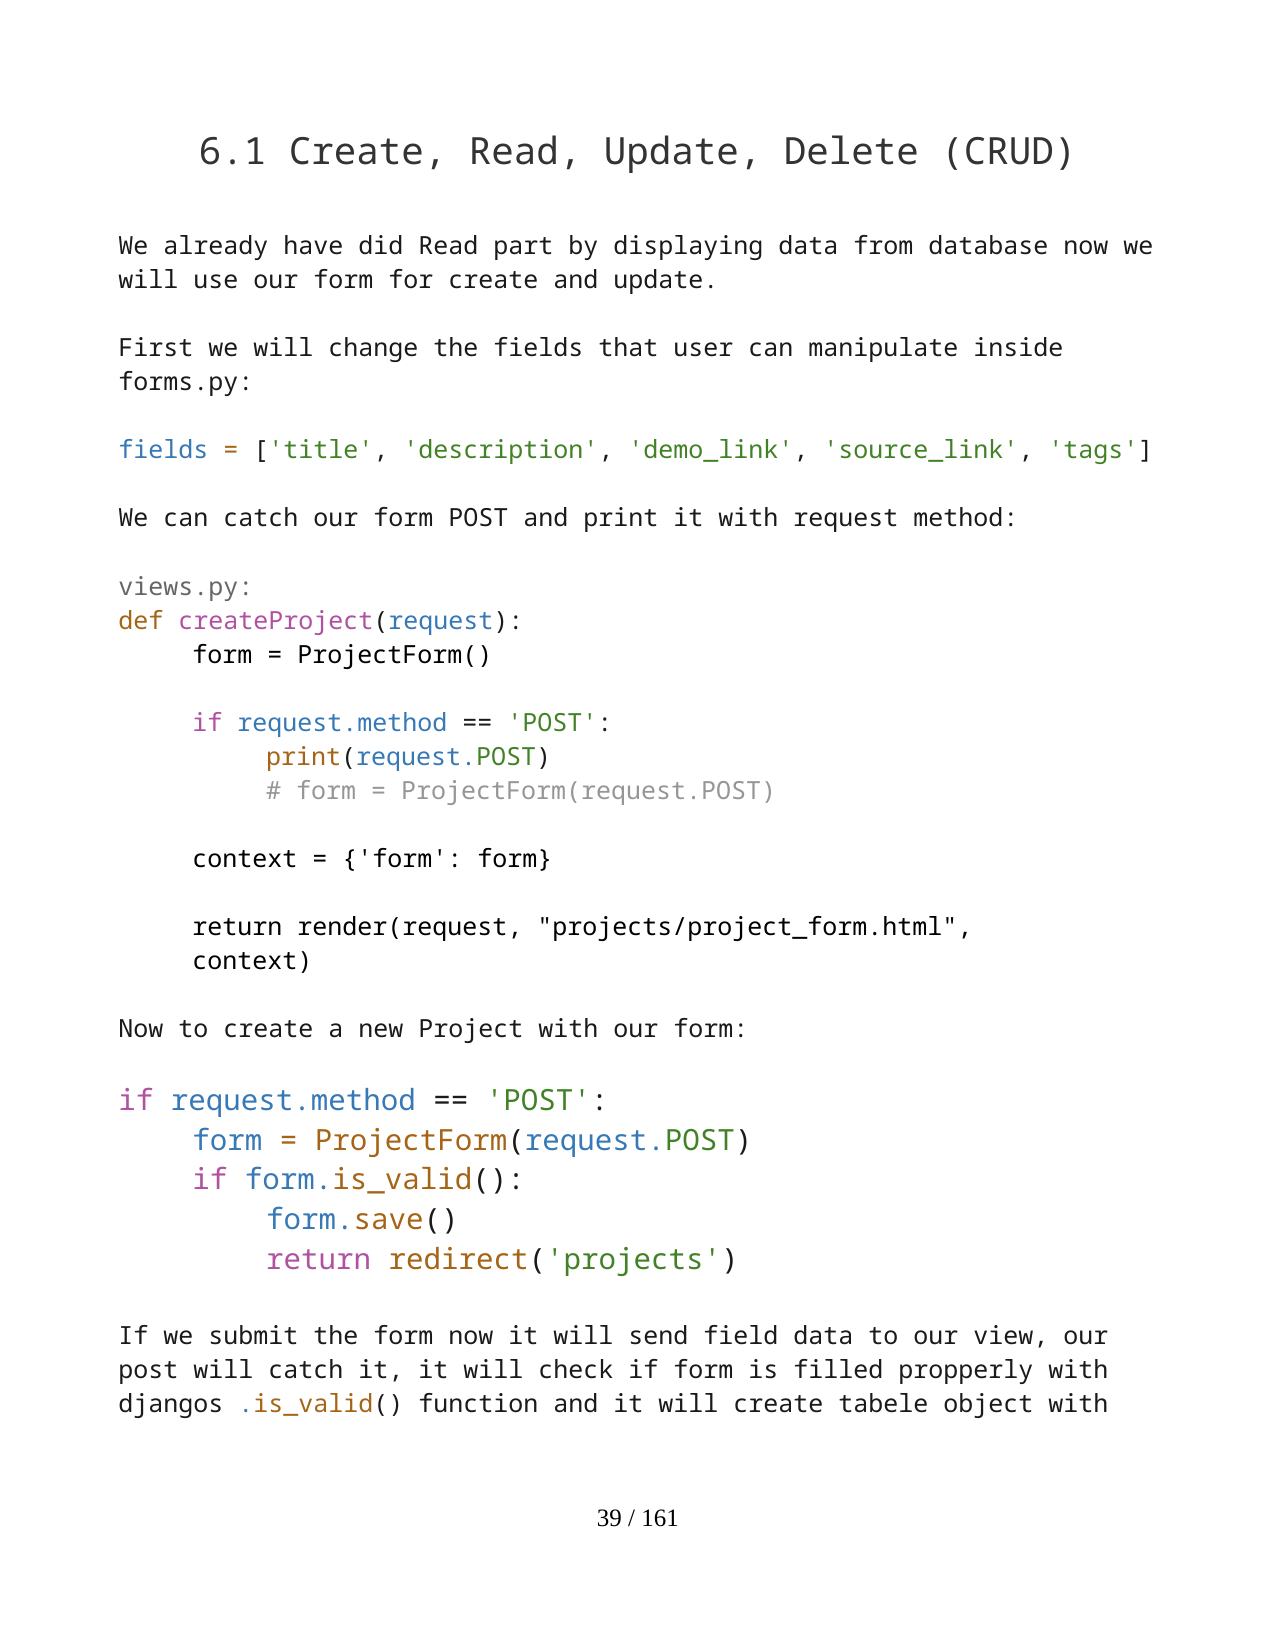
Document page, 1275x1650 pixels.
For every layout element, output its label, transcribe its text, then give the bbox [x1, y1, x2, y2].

subtitle 6.1 Create, Read, Update, Delete (CRUD) [118, 124, 1157, 175]
text fields = ['title', 'description', 'demo_link', 'source_link', 'tags'] [118, 432, 1157, 466]
text form.save() [118, 1198, 1157, 1238]
text print(request.POST) [118, 738, 1157, 773]
text Now to create a new Project with our form: [118, 1011, 1157, 1045]
text if form.is_valid(): [118, 1158, 1157, 1198]
text return render(request, "projects/project_form.html", context) [118, 909, 1157, 977]
text def createProject(request): [118, 602, 1157, 636]
text views.py: [118, 568, 1157, 602]
text return redirect('projects') [118, 1238, 1157, 1278]
text If we submit the form now it will send field data to our view, our post will catch it, it will check if form is filled propperly with djangos .is_valid() function and it will create tabele object with [118, 1317, 1157, 1419]
text We can catch our form POST and print it with request method: [118, 500, 1157, 534]
text We already have did Read part by displaying data from database now we will use our form for create and update. [118, 228, 1157, 296]
text if request.method == 'POST': [118, 704, 1157, 738]
text if request.method == 'POST': [118, 1079, 1157, 1119]
text First we will change the fields that user can manipulate inside forms.py: [118, 330, 1157, 398]
text context = {'form': form} [118, 841, 1157, 909]
text form = ProjectForm(request.POST) [118, 1119, 1157, 1158]
text form = ProjectForm() [118, 636, 1157, 670]
text # form = ProjectForm(request.POST) [118, 773, 1157, 807]
